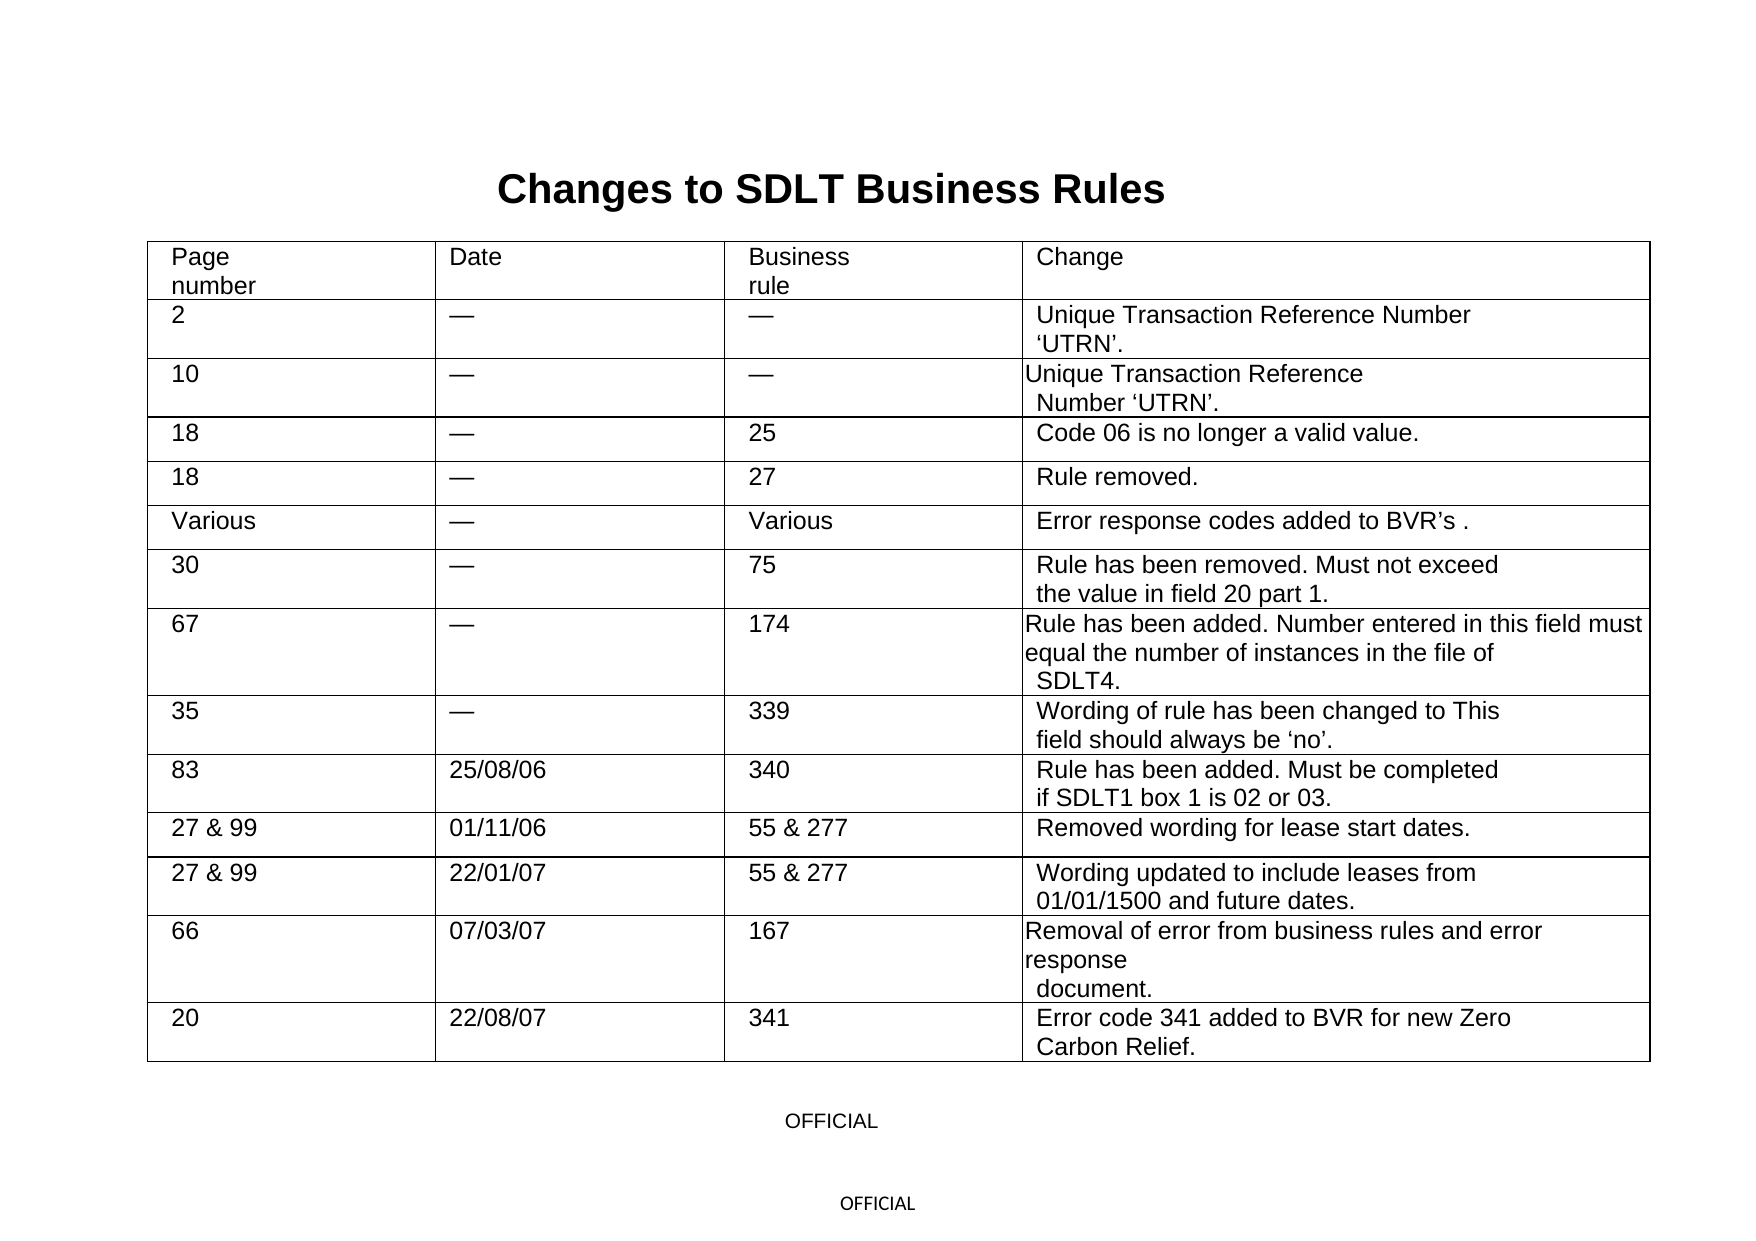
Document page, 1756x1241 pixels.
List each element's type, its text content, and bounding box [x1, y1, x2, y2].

table_cell 167 [725, 916, 1022, 1002]
table_cell — [436, 550, 724, 608]
table_header Page number [148, 242, 435, 299]
table_cell 174 [725, 609, 1022, 695]
table_cell — [725, 300, 1022, 358]
table_cell 20 [148, 1003, 435, 1061]
table_header Business rule [725, 242, 1022, 299]
table_cell Wording updated to include leases from 01/01/1500 and future dates. [1023, 858, 1649, 915]
table_cell Various [725, 506, 1022, 549]
table_cell 27 [725, 462, 1022, 505]
table_cell 07/03/07 [436, 916, 724, 1002]
table_cell — [436, 506, 724, 549]
table_cell — [436, 418, 724, 461]
table_cell 75 [725, 550, 1022, 608]
table_cell Rule has been added. Must be completed if SDLT1 box 1 is 02 or 03. [1023, 755, 1649, 812]
table_cell 67 [148, 609, 435, 695]
table_cell 339 [725, 696, 1022, 754]
table_cell Error response codes added to BVR’s . [1023, 506, 1649, 549]
table_cell 83 [148, 755, 435, 812]
table_cell 30 [148, 550, 435, 608]
table_cell 18 [148, 462, 435, 505]
table_cell 27 & 99 [148, 813, 435, 856]
table_cell — [436, 300, 724, 358]
table_cell 22/01/07 [436, 858, 724, 915]
table_cell 18 [148, 418, 435, 461]
subtitle Changes to SDLT Business Rules [148, 164, 1515, 212]
table_cell Unique Transaction Reference Number ‘UTRN’. [1023, 359, 1649, 416]
table_cell 2 [148, 300, 435, 358]
table_cell 01/11/06 [436, 813, 724, 856]
table_header Date [436, 242, 724, 299]
table_cell 55 & 277 [725, 813, 1022, 856]
table_cell Removed wording for lease start dates. [1023, 813, 1649, 856]
table_cell Various [148, 506, 435, 549]
table_cell Rule removed. [1023, 462, 1649, 505]
table_cell 25 [725, 418, 1022, 461]
table_header Change [1023, 242, 1649, 299]
table_cell — [436, 462, 724, 505]
table_cell 10 [148, 359, 435, 416]
table_cell — [436, 609, 724, 695]
table_cell Wording of rule has been changed to This field should always be ‘no’. [1023, 696, 1649, 754]
table_cell 55 & 277 [725, 858, 1022, 915]
table_cell 27 & 99 [148, 858, 435, 915]
table_cell 341 [725, 1003, 1022, 1061]
table_cell 22/08/07 [436, 1003, 724, 1061]
table_cell Rule has been removed. Must not exceed the value in field 20 part 1. [1023, 550, 1649, 608]
table_cell — [436, 696, 724, 754]
table_cell 66 [148, 916, 435, 1002]
table_cell Error code 341 added to BVR for new Zero Carbon Relief. [1023, 1003, 1649, 1061]
table_cell 25/08/06 [436, 755, 724, 812]
table_cell Removal of error from business rules and error response document. [1023, 916, 1649, 1002]
table_cell Rule has been added. Number entered in this field must equal the number of instances in the file of SDLT4. [1023, 609, 1649, 695]
table_cell Unique Transaction Reference Number ‘UTRN’. [1023, 300, 1649, 358]
table_cell — [436, 359, 724, 416]
table_cell — [725, 359, 1022, 416]
table_cell Code 06 is no longer a valid value. [1023, 418, 1649, 461]
table_cell 35 [148, 696, 435, 754]
table_cell 340 [725, 755, 1022, 812]
